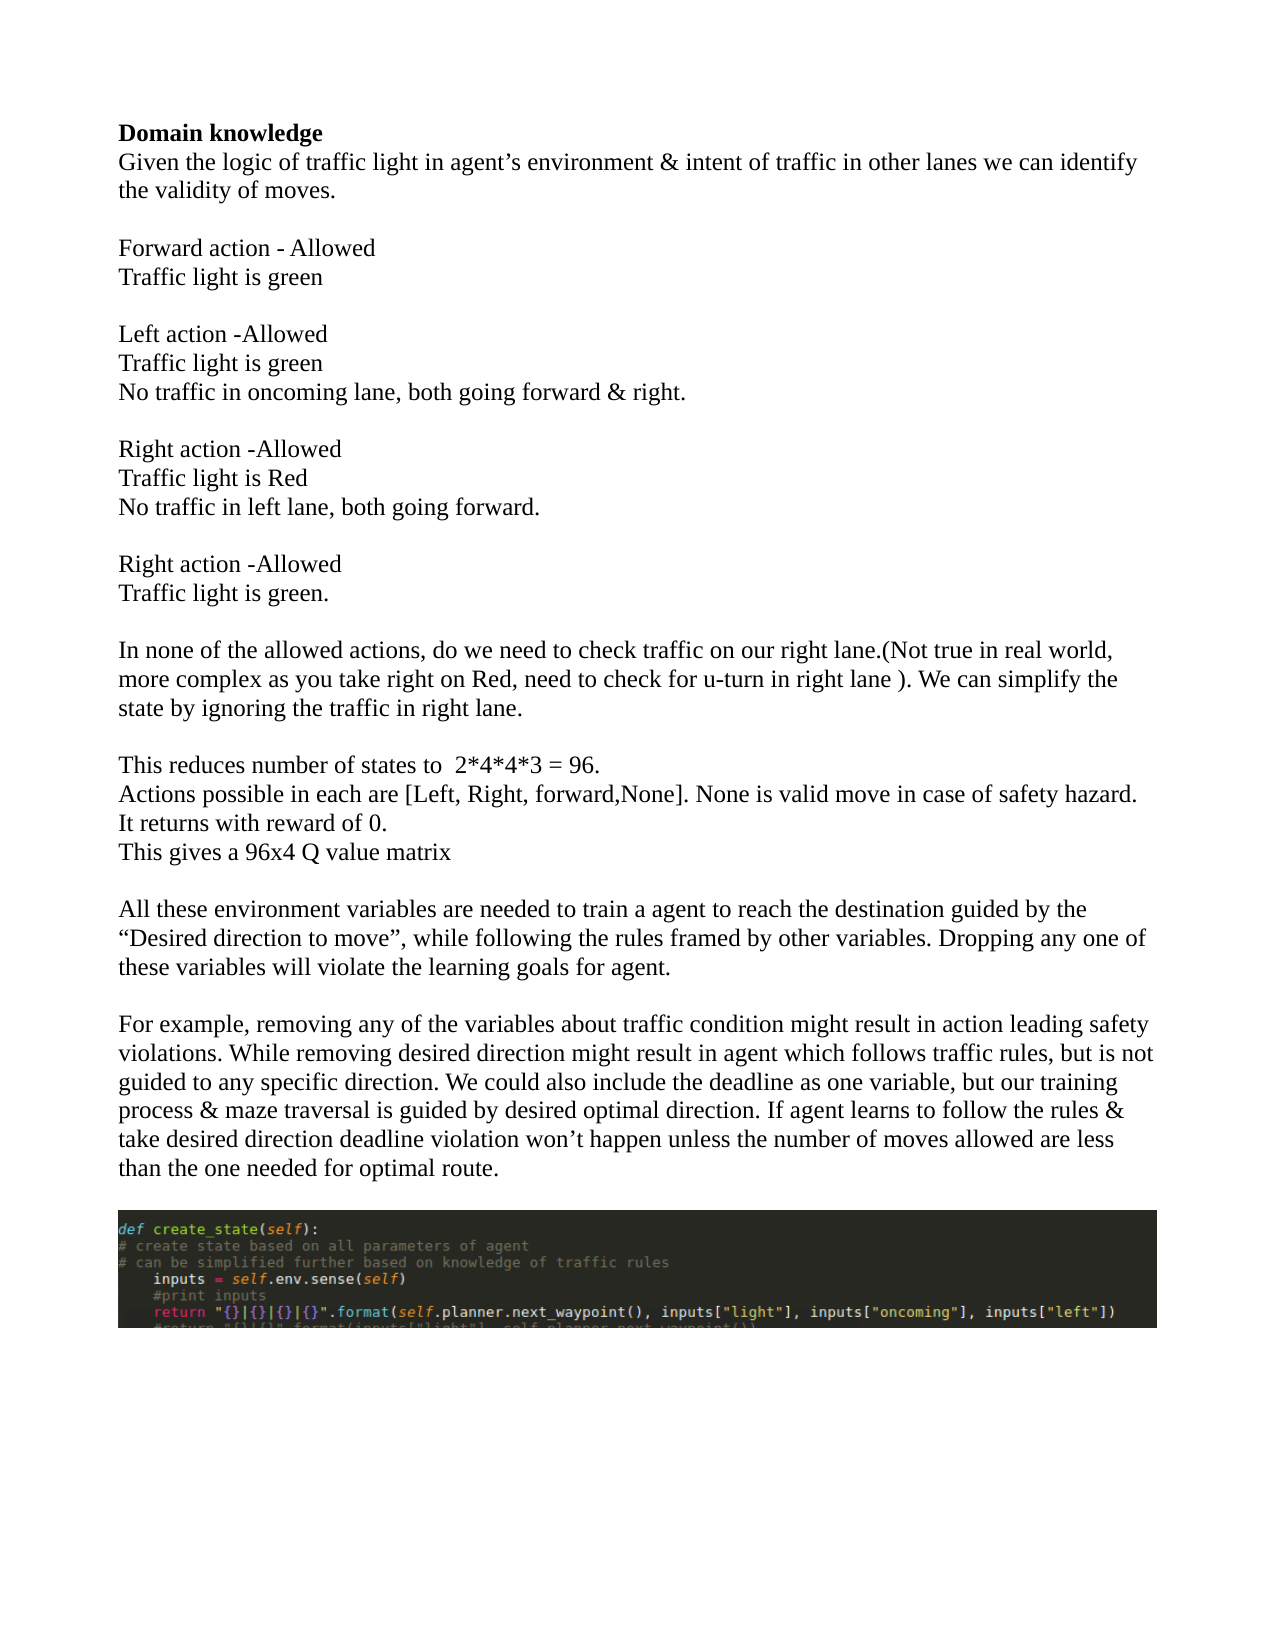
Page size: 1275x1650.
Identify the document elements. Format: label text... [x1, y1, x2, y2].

text Traffic light is green [118, 348, 1157, 377]
text Left action -Allowed [118, 319, 1157, 348]
text Domain knowledge [118, 118, 1157, 147]
text This gives a 96x4 Q value matrix [118, 837, 1157, 866]
text No traffic in oncoming lane, both going forward & right. [118, 377, 1157, 406]
text Actions possible in each are [Left, Right, forward,None]. None is valid move in case of safety hazard. It returns with reward of 0. [118, 779, 1157, 837]
text Traffic light is Red [118, 463, 1157, 492]
text Given the logic of traffic light in agent’s environment & intent of traffic in other lanes we can identify the validity of moves. [118, 147, 1157, 204]
picture [118, 1210, 1157, 1328]
text For example, removing any of the variables about traffic condition might result in action leading safety violations. While removing desired direction might result in agent which follows traffic rules, but is not guided to any specific direction. We could also include the deadline as one variable, but our training process & maze traversal is guided by desired optimal direction. If agent learns to follow the rules & take desired direction deadline violation won’t happen unless the number of moves allowed are less than the one needed for optimal route. [118, 1009, 1157, 1182]
text Traffic light is green [118, 262, 1157, 291]
text Right action -Allowed [118, 434, 1157, 463]
text No traffic in left lane, both going forward. [118, 492, 1157, 521]
text In none of the allowed actions, do we need to check traffic on our right lane.(Not true in real world, more complex as you take right on Red, need to check for u-turn in right lane ). We can simplify the state by ignoring the traffic in right lane. [118, 636, 1157, 722]
text All these environment variables are needed to train a agent to reach the destination guided by the “Desired direction to move”, while following the rules framed by other variables. Dropping any one of these variables will violate the learning goals for agent. [118, 894, 1157, 981]
text Right action -Allowed [118, 549, 1157, 578]
text This reduces number of states to 2*4*4*3 = 96. [118, 751, 1157, 779]
text Traffic light is green. [118, 578, 1157, 607]
text Forward action - Allowed [118, 233, 1157, 262]
